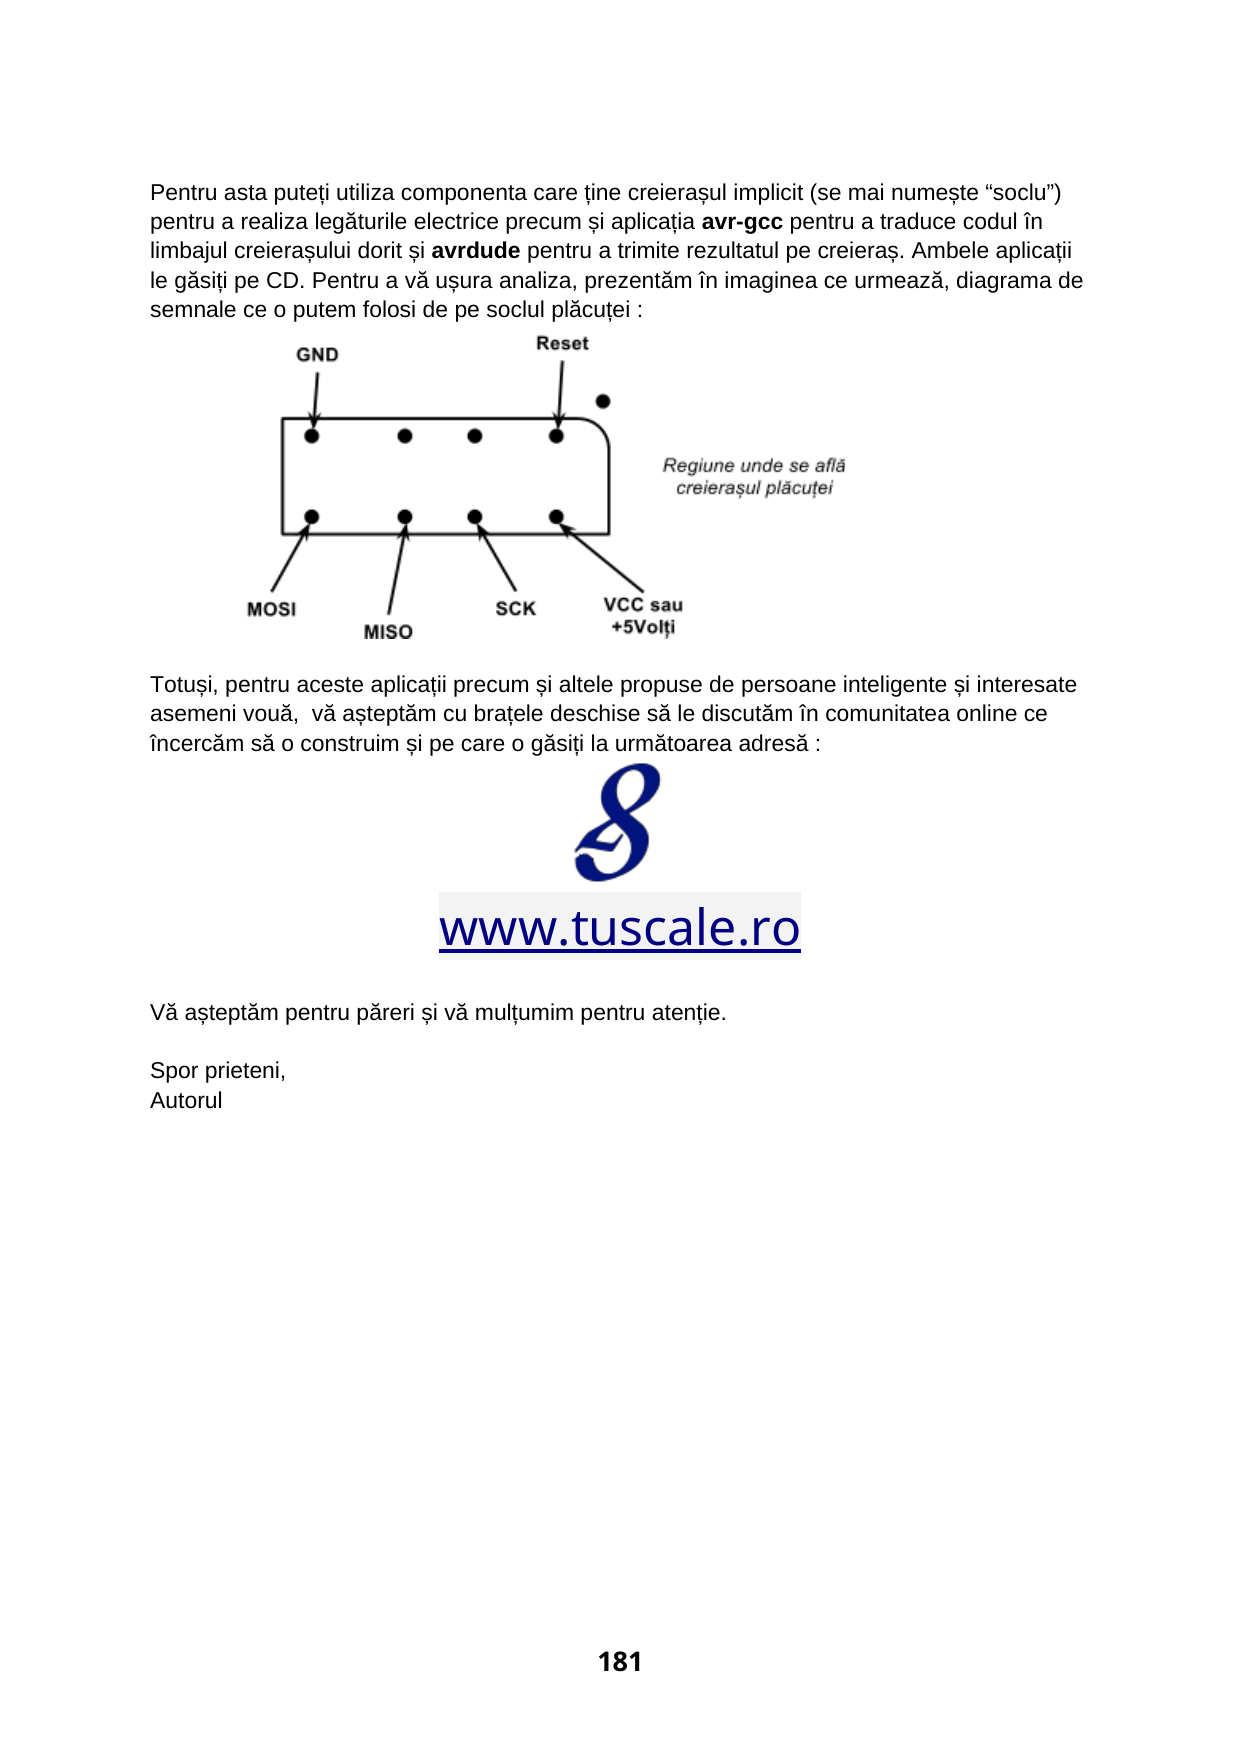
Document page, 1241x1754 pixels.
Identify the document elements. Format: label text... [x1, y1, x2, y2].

text Vă așteptăm pentru păreri și vă mulțumim pentru atenție. [150, 999, 1091, 1025]
text Pentru asta puteți utiliza componenta care ține creierașul implicit (se mai numește “soclu”) pentru a realiza legăturile electrice precum și aplicația avr-gcc pentru a traduce codul în limbajul creierașului dorit și avrdude pentru a trimite rezultatul pe creieraș. Ambele aplicații le găsiți pe CD. Pentru a vă ușura analiza, prezentăm în imaginea ce urmează, diagrama de semnale ce o putem folosi de pe soclul plăcuței : [150, 179, 1091, 322]
text Totuși, pentru aceste aplicații precum și altele propuse de persoane inteligente și interesate asemeni vouă, vă așteptăm cu brațele deschise să le discutăm în comunitatea online ce încercăm să o construim și pe care o găsiți la următoarea adresă : [150, 672, 1091, 756]
text Autorul [150, 1087, 1091, 1113]
text www.tuscale.ro [150, 892, 1091, 960]
picture [570, 759, 671, 888]
picture [225, 326, 846, 639]
text Spor prieteni, [150, 1058, 1091, 1084]
